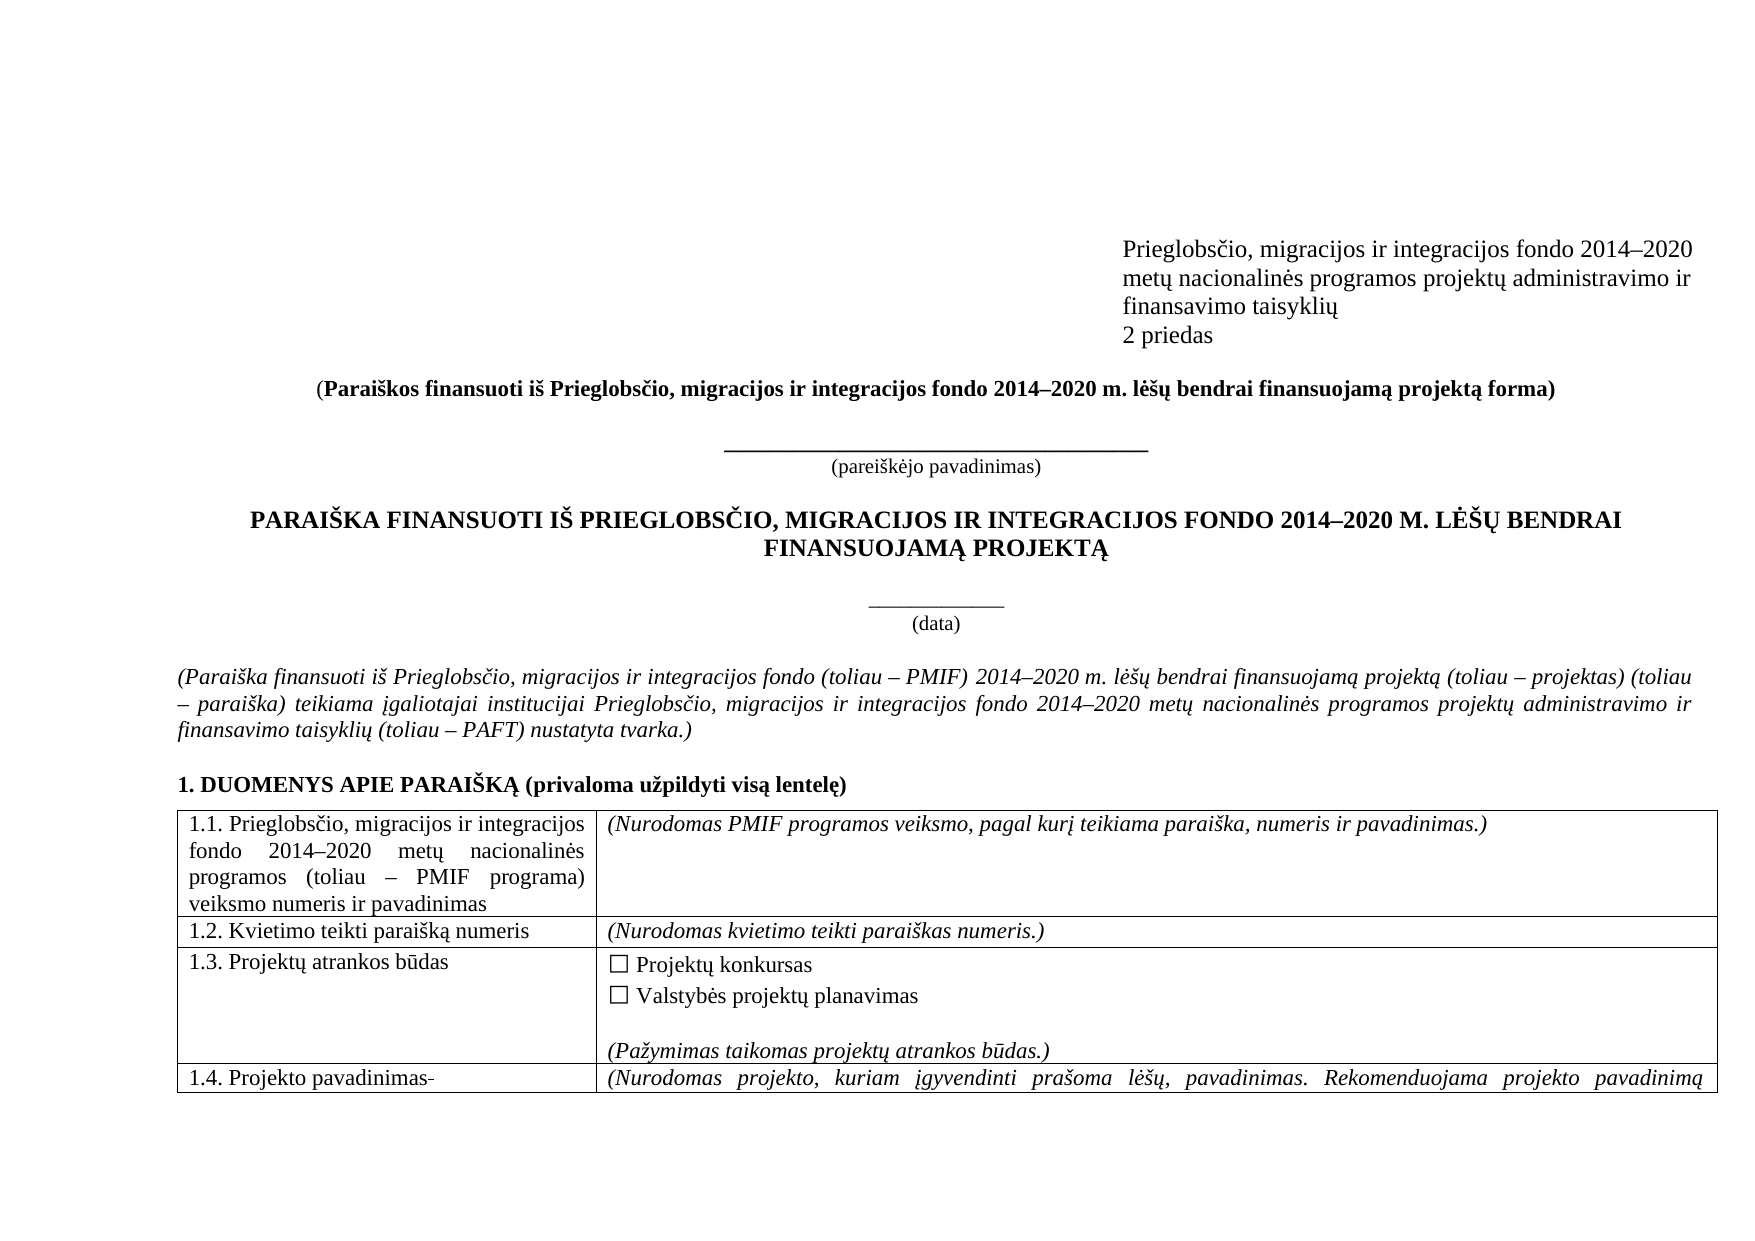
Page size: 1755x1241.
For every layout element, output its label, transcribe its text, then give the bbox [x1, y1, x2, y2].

text 2 priedas [1122, 320, 1695, 349]
table_header 1.1. Prieglobsčio, migracijos ir integracijos fondo 2014–2020 metų nacionalinės programos (toliau – PMIF programa) veiksmo numeris ir pavadinimas [178, 811, 596, 916]
text 1. DUOMENYS APIE PARAIŠKĄ (privaloma užpildyti visą lentelę) [177, 771, 1695, 797]
table_cell 1.4. Projekto pavadinimas [178, 1064, 596, 1092]
text metų nacionalinės programos projektų administravimo ir [1122, 263, 1695, 291]
table_cell ⬜ Projektų konkursas ⬜ Valstybės projektų planavimas (Pažymimas taikomas projektų atrankos būdas.) [597, 948, 1717, 1063]
text Prieglobsčio, migracijos ir integracijos fondo 2014–2020 [1122, 234, 1695, 263]
text (pareiškėjo pavadinimas) [177, 454, 1695, 478]
table_cell (Nurodomas projekto, kuriam įgyvendinti prašoma lėšų, pavadinimas. Rekomenduojama projekto pavadinimą [597, 1064, 1717, 1092]
table_cell (Nurodomas kvietimo teikti paraiškas numeris.) [597, 917, 1717, 947]
table_cell 1.3. Projektų atrankos būdas [178, 948, 596, 1063]
text (Paraiška finansuoti iš Prieglobsčio, migracijos ir integracijos fondo (toliau – PMIF) 2014–2020 m. lėšų bendrai finansuojamą projektą (toliau – projektas) (toliau – paraiška) teikiama įgaliotajai institucijai Prieglobsčio, migracijos ir integracijos fondo 2014–2020 metų nacionalinės programos projektų administravimo ir finansavimo taisyklių (toliau – PAFT) nustatyta tvarka.) [177, 663, 1695, 742]
text (data) [177, 610, 1695, 634]
text _____________________________________ [177, 428, 1695, 454]
text _____________ [177, 586, 1695, 610]
text finansavimo taisyklių [1122, 291, 1695, 320]
text PARAIŠKA FINANSUOTI IŠ PRIEGLOBSČIO, MIGRACIJOS IR INTEGRACIJOS FONDO 2014–2020 M. LĖŠŲ BENDRAI FINANSUOJAMĄ PROJEKTĄ [177, 505, 1695, 562]
table_cell 1.2. Kvietimo teikti paraišką numeris [178, 917, 596, 947]
text (Paraiškos finansuoti iš Prieglobsčio, migracijos ir integracijos fondo 2014–2020 m. lėšų bendrai finansuojamą projektą forma) [177, 375, 1695, 402]
table_header (Nurodomas PMIF programos veiksmo, pagal kurį teikiama paraiška, numeris ir pavadinimas.) [597, 811, 1717, 916]
